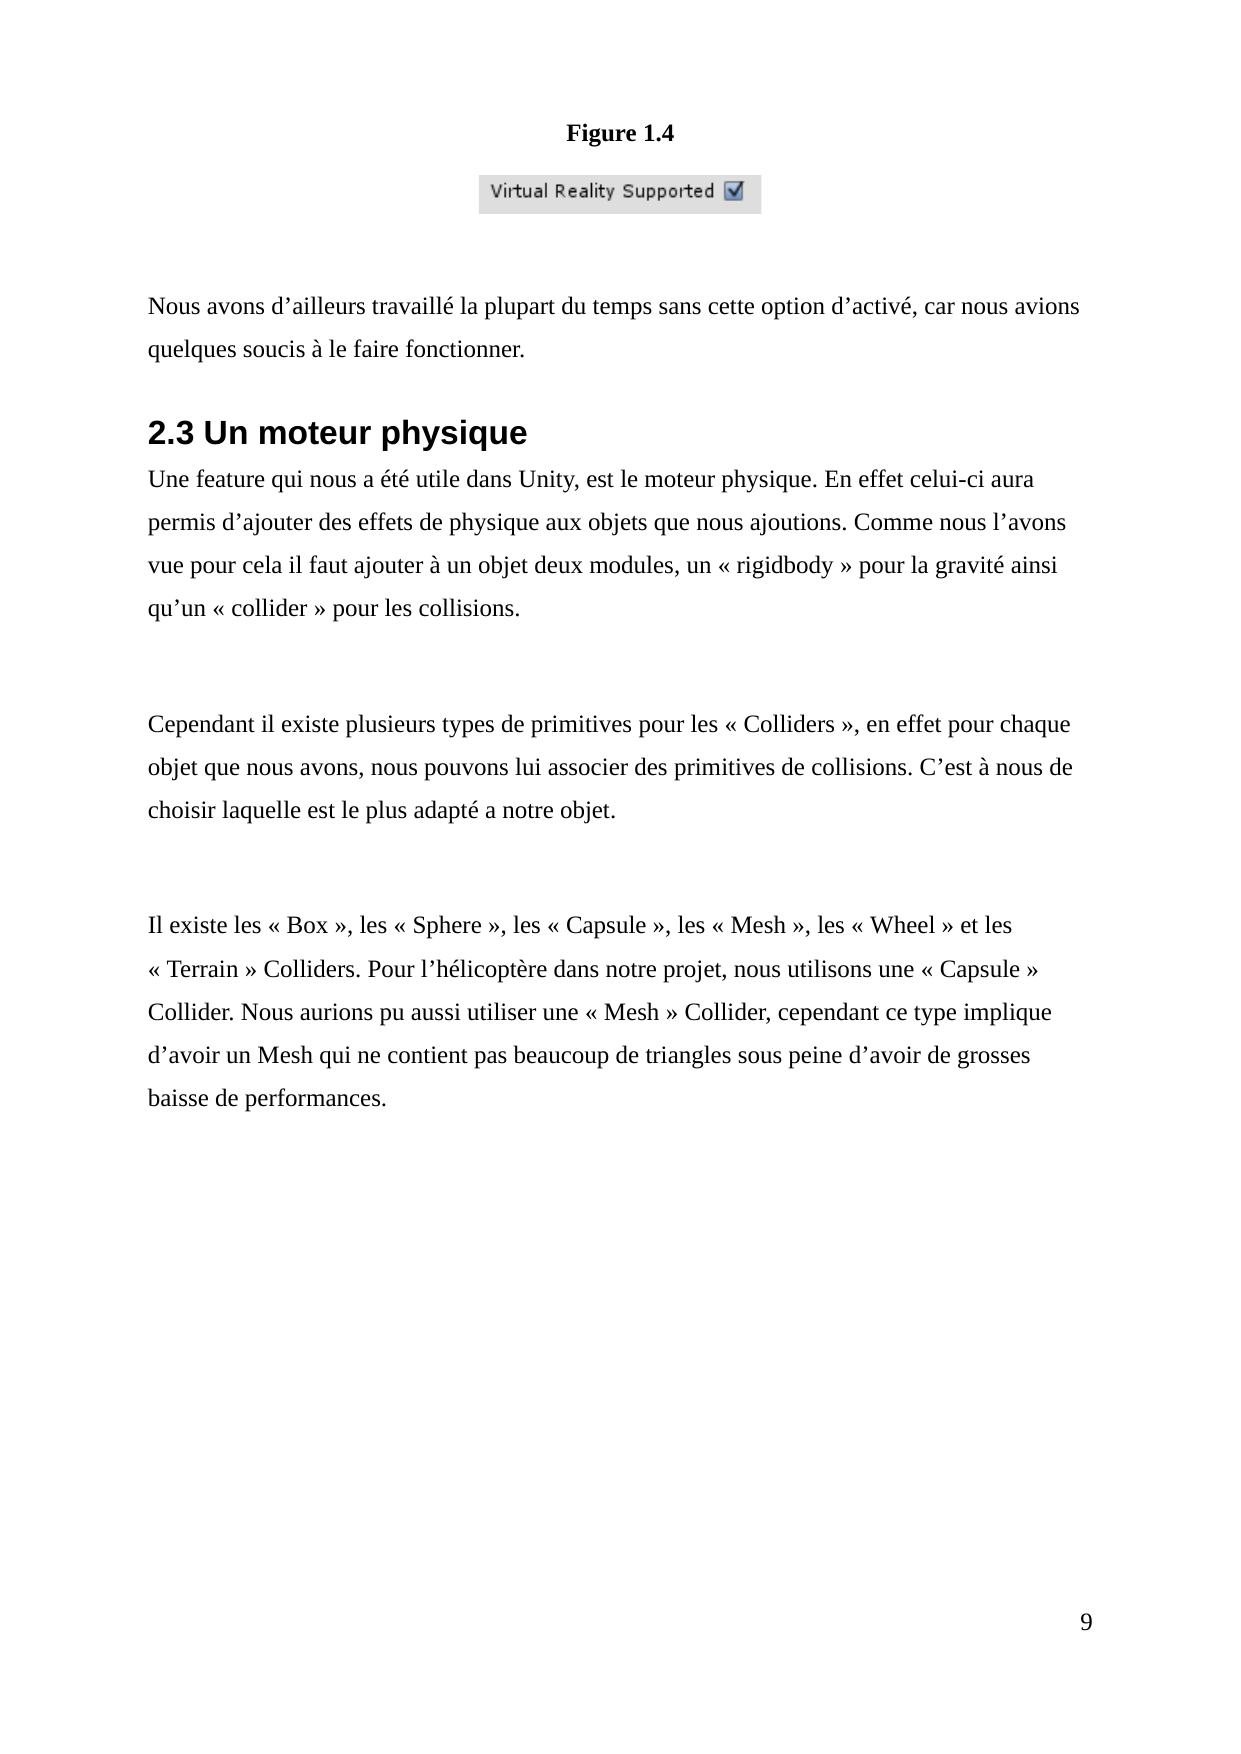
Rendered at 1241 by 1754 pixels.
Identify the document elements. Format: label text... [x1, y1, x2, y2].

picture [478, 175, 762, 214]
text Figure 1.4 [148, 118, 1093, 147]
text Nous avons d’ailleurs travaillé la plupart du temps sans cette option d’activé, car nous avions quelques soucis à le faire fonctionner. [148, 291, 1093, 363]
text Une feature qui nous a été utile dans Unity, est le moteur physique. En effet celui-ci aura permis d’ajouter des effets de physique aux objets que nous ajoutions. Comme nous l’avons vue pour cela il faut ajouter à un objet deux modules, un « rigidbody » pour la gravité ainsi qu’un « collider » pour les collisions. [148, 464, 1093, 622]
text Cependant il existe plusieurs types de primitives pour les « Colliders », en effet pour chaque objet que nous avons, nous pouvons lui associer des primitives de collisions. C’est à nous de choisir laquelle est le plus adapté a notre objet. [148, 709, 1093, 824]
text Il existe les « Box », les « Sphere », les « Capsule », les « Mesh », les « Wheel » et les « Terrain » Colliders. Pour l’hélicoptère dans notre projet, nous utilisons une « Capsule » Collider. Nous aurions pu aussi utiliser une « Mesh » Collider, cependant ce type implique d’avoir un Mesh qui ne contient pas beaucoup de triangles sous peine d’avoir de grosses baisse de performances. [148, 911, 1093, 1112]
subtitle 2.3 Un moteur physique [148, 413, 1093, 452]
